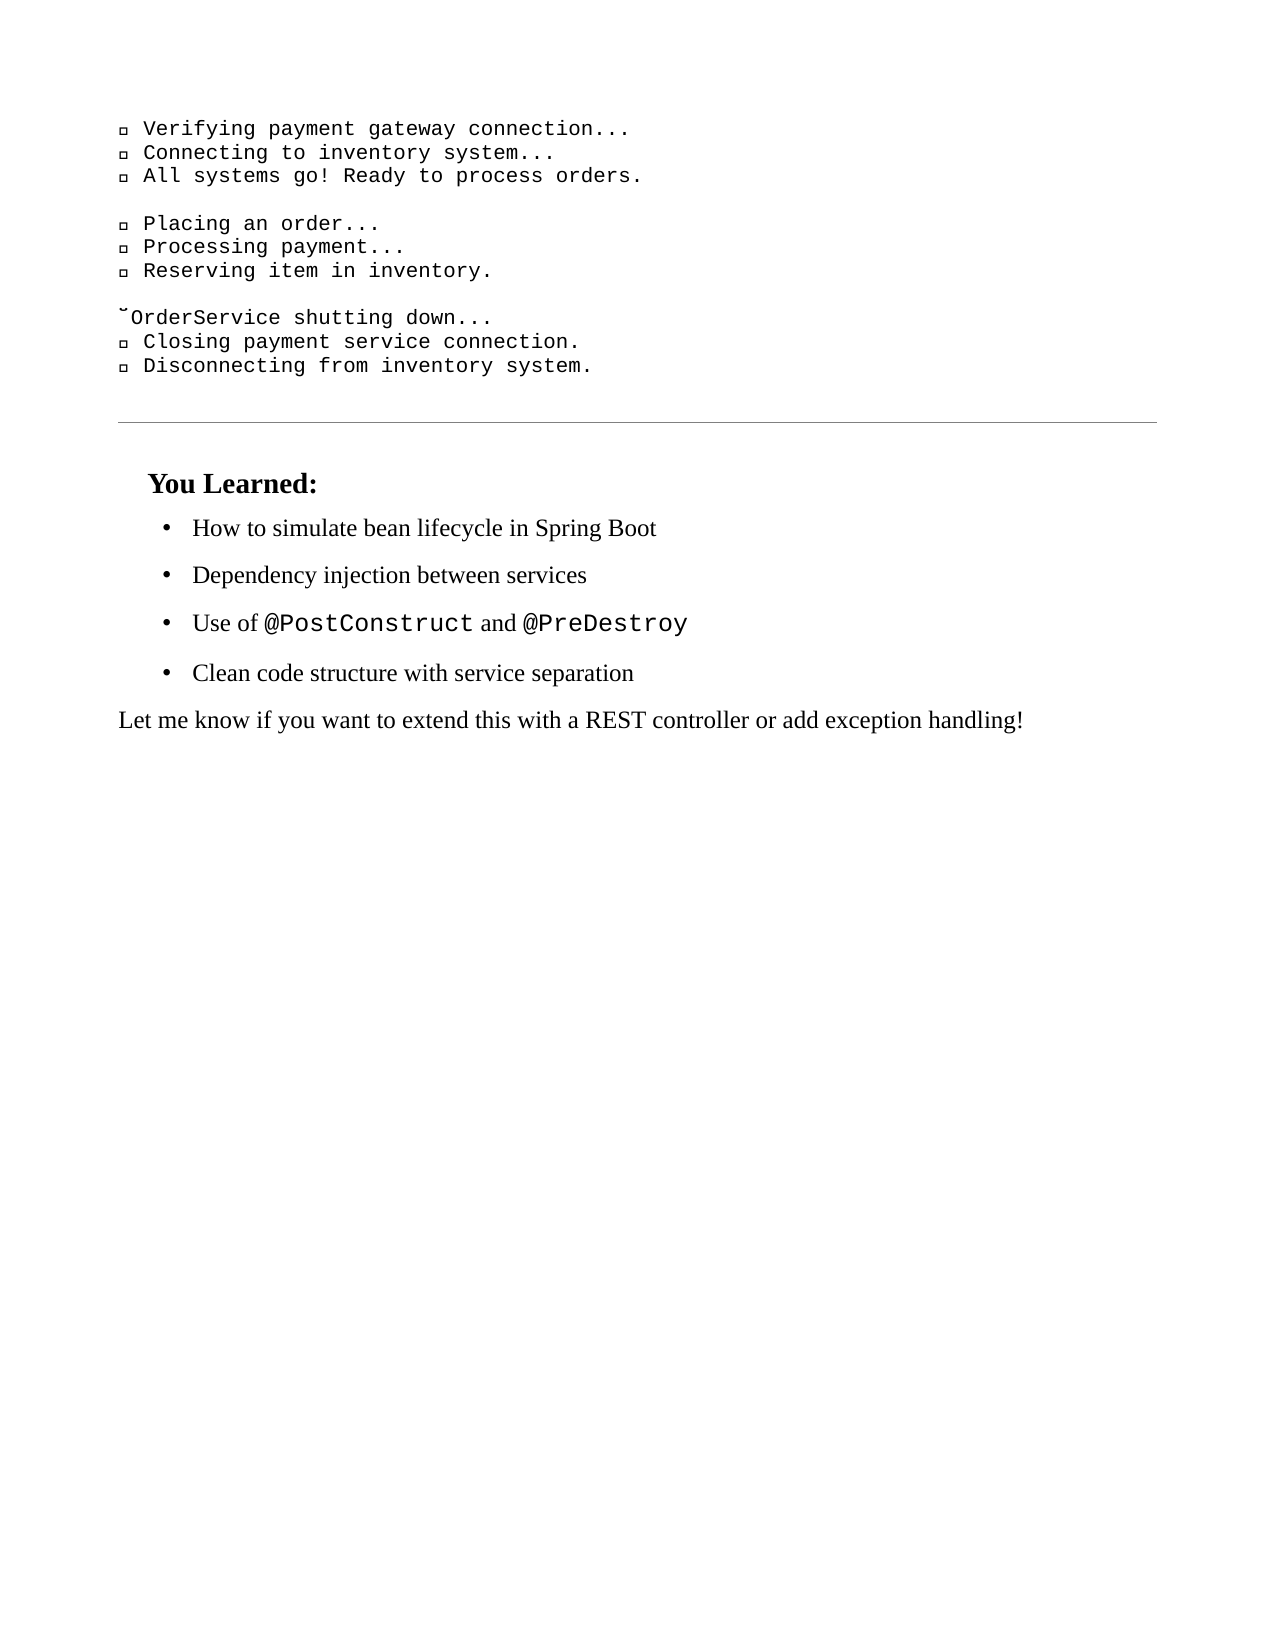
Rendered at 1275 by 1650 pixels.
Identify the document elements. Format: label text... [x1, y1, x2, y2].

text  Reserving item in inventory. [118, 260, 1157, 284]
text Let me know if you want to extend this with a REST controller or add exception handling! [118, 705, 1157, 734]
list Clean code structure with service separation [162, 658, 1157, 687]
list How to simulate bean lifecycle in Spring Boot [162, 513, 1157, 541]
text ✅ All systems go! Ready to process orders. [118, 165, 1157, 189]
text  Disconnecting from inventory system. [118, 354, 1157, 378]
text  Connecting to inventory system... [118, 142, 1157, 165]
list Dependency injection between services [162, 560, 1157, 589]
text  OrderService shutting down... [118, 307, 1157, 331]
text  Verifying payment gateway connection... [118, 118, 1157, 142]
text  Closing payment service connection. [118, 331, 1157, 354]
text  Processing payment... [118, 236, 1157, 260]
list Use of @PostConstruct and @PreDestroy [162, 608, 1157, 639]
subtitle 🧠 You Learned: [118, 467, 1157, 500]
text  Placing an order... [118, 213, 1157, 236]
